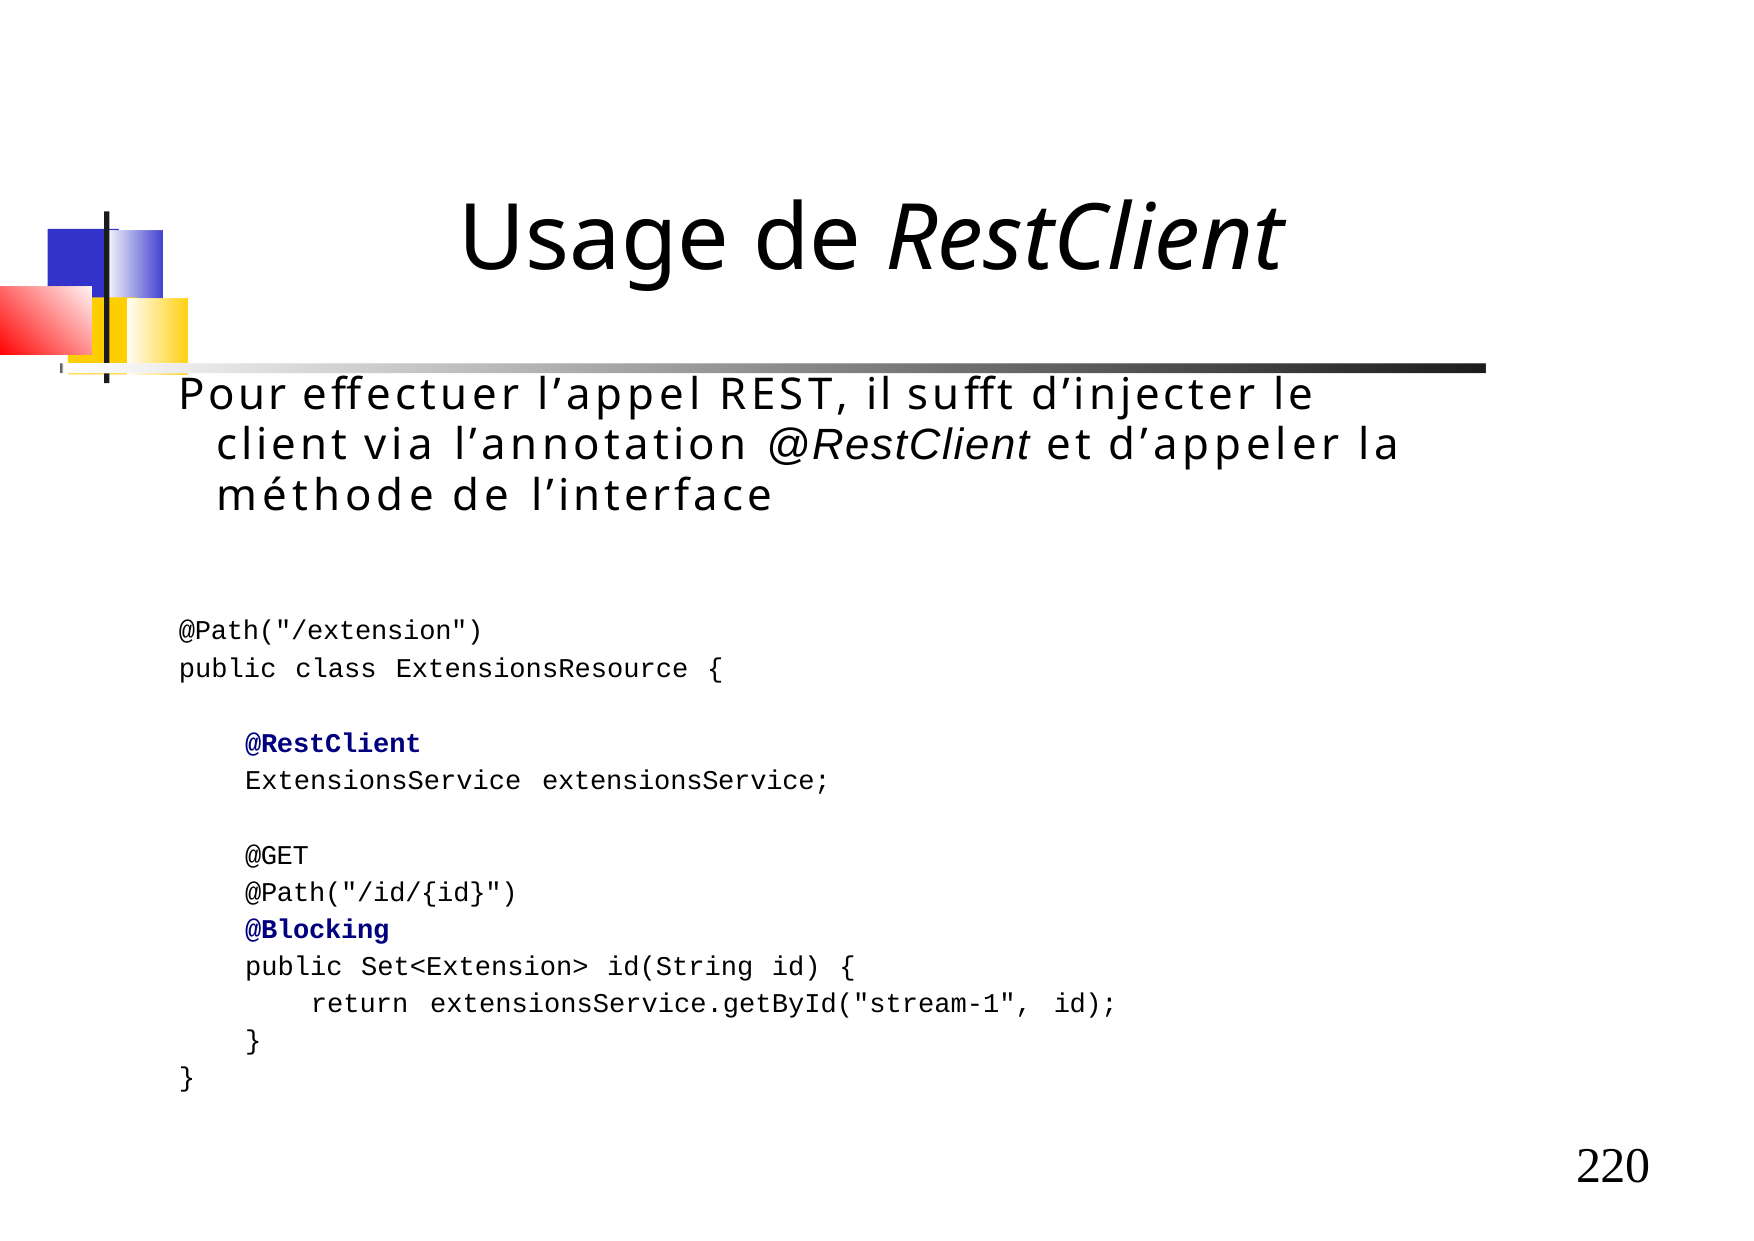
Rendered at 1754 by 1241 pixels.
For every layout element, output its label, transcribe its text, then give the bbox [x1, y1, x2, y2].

slide_number 220 [1569, 1135, 1660, 1241]
text_box @Path("/extension") public class ExtensionsResource { @RestClient ExtensionsService extensionsService; @GET @Path("/id/{id}") @Blocking public Set<Extension> id(String id) { return extensionsService.getById("stream-1", id); } } [176, 606, 1122, 1092]
picture [60, 229, 179, 384]
picture [0, 285, 92, 355]
text_box Pour effectuer l’appel REST, il sufft d’injecter le client via l’annotation @RestClient et d’appeler la méthode de l’interface [177, 365, 1448, 521]
title Usage de RestClient [179, 183, 1564, 393]
